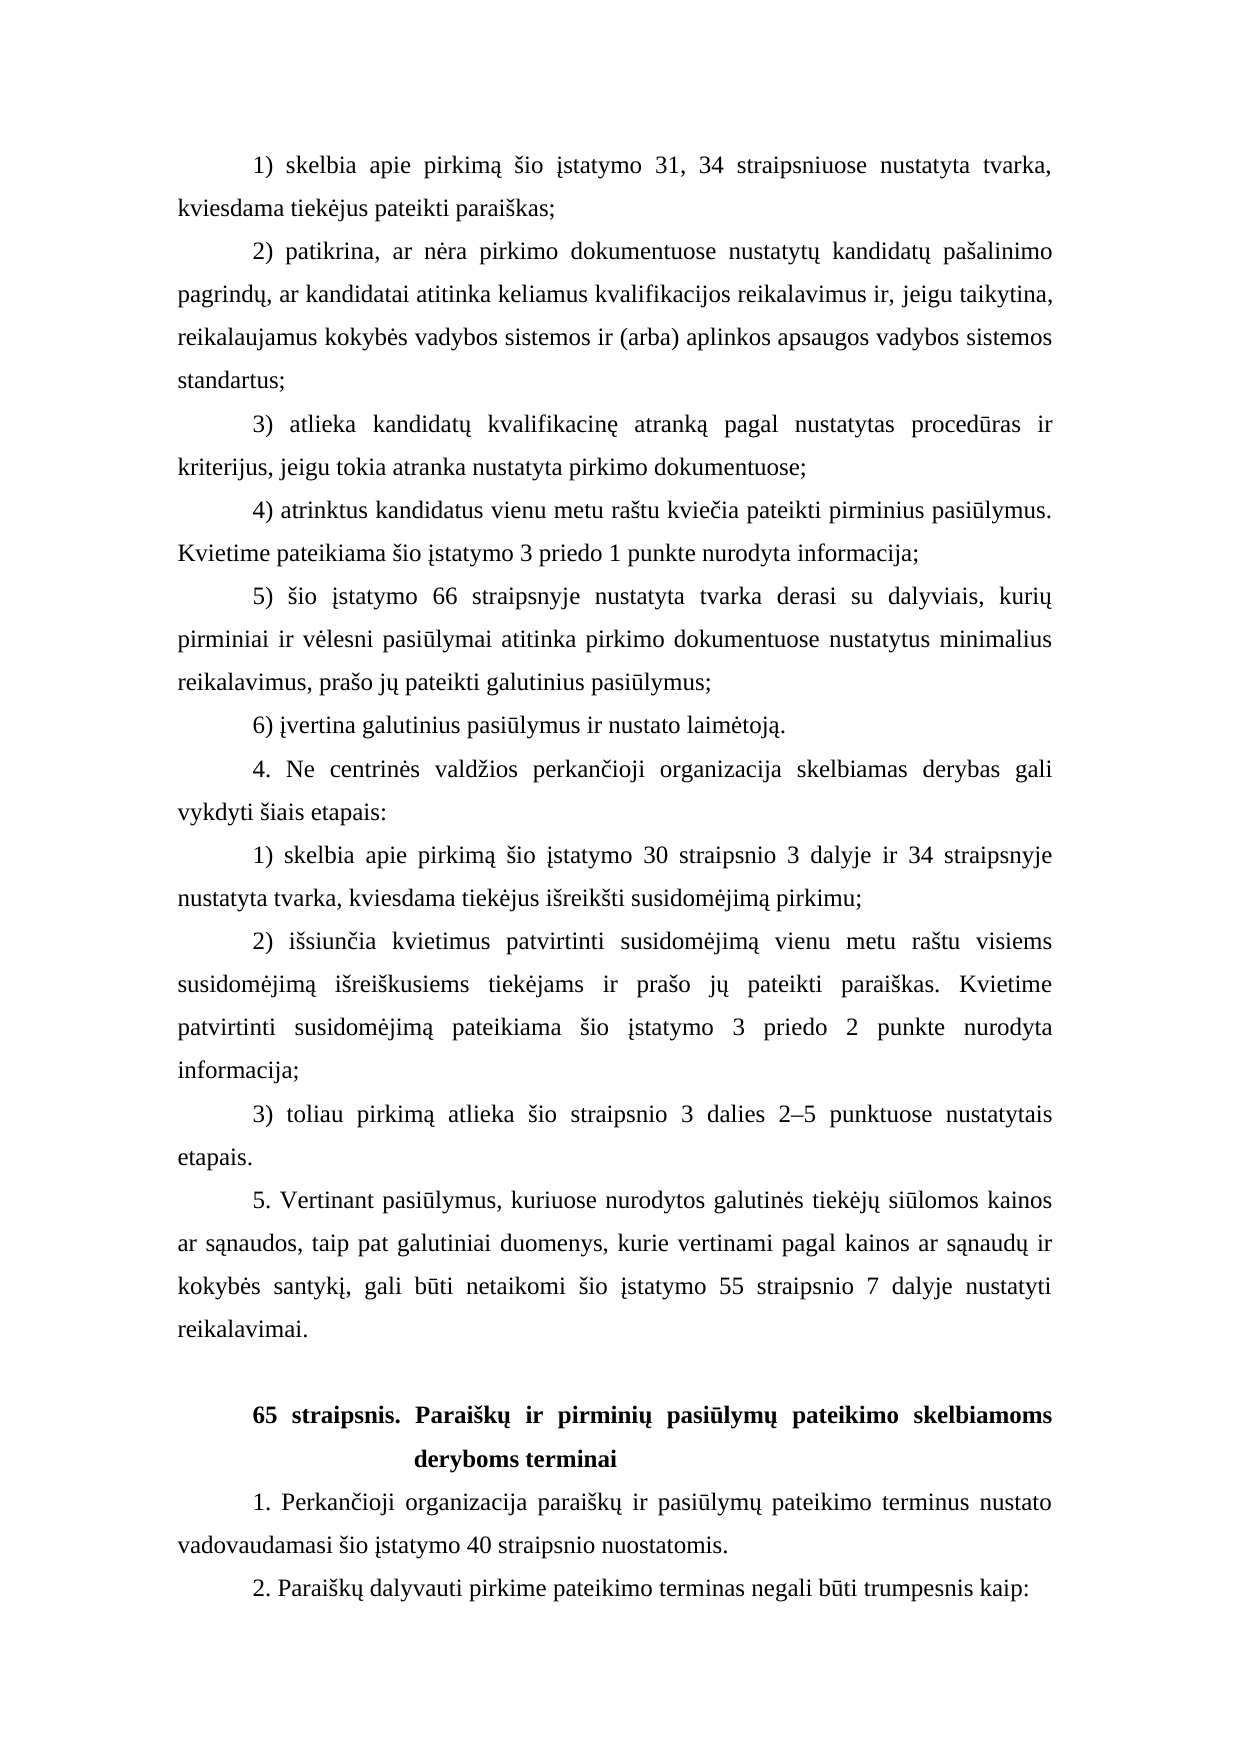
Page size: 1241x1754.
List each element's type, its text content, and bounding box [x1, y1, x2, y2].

text 2. Paraiškų dalyvauti pirkime pateikimo terminas negali būti trumpesnis kaip: [177, 1573, 1053, 1602]
text 5) šio įstatymo 66 straipsnyje nustatyta tvarka derasi su dalyviais, kurių pirminiai ir vėlesni pasiūlymai atitinka pirkimo dokumentuose nustatytus minimalius reikalavimus, prašo jų pateikti galutinius pasiūlymus; [177, 581, 1053, 696]
text 6) įvertina galutinius pasiūlymus ir nustato laimėtoją. [177, 711, 1053, 739]
text 1. Perkančioji organizacija paraiškų ir pasiūlymų pateikimo terminus nustato vadovaudamasi šio įstatymo 40 straipsnio nuostatomis. [177, 1487, 1053, 1559]
text 2) išsiunčia kvietimus patvirtinti susidomėjimą vienu metu raštu visiems susidomėjimą išreiškusiems tiekėjams ir prašo jų pateikti paraiškas. Kvietime patvirtinti susidomėjimą pateikiama šio įstatymo 3 priedo 2 punkte nurodyta informacija; [177, 926, 1053, 1084]
text 65 straipsnis. Paraiškų ir pirminių pasiūlymų pateikimo skelbiamoms deryboms terminai [252, 1401, 1053, 1472]
text 2) patikrina, ar nėra pirkimo dokumentuose nustatytų kandidatų pašalinimo pagrindų, ar kandidatai atitinka keliamus kvalifikacijos reikalavimus ir, jeigu taikytina, reikalaujamus kokybės vadybos sistemos ir (arba) aplinkos apsaugos vadybos sistemos standartus; [177, 236, 1053, 394]
text 5. Vertinant pasiūlymus, kuriuose nurodytos galutinės tiekėjų siūlomos kainos ar sąnaudos, taip pat galutiniai duomenys, kurie vertinami pagal kainos ar sąnaudų ir kokybės santykį, gali būti netaikomi šio įstatymo 55 straipsnio 7 dalyje nustatyti reikalavimai. [177, 1185, 1053, 1343]
text 3) atlieka kandidatų kvalifikacinę atranką pagal nustatytas procedūras ir kriterijus, jeigu tokia atranka nustatyta pirkimo dokumentuose; [177, 409, 1053, 481]
text 1) skelbia apie pirkimą šio įstatymo 31, 34 straipsniuose nustatyta tvarka, kviesdama tiekėjus pateikti paraiškas; [177, 150, 1053, 222]
text 4) atrinktus kandidatus vienu metu raštu kviečia pateikti pirminius pasiūlymus. Kvietime pateikiama šio įstatymo 3 priedo 1 punkte nurodyta informacija; [177, 495, 1053, 567]
text 3) toliau pirkimą atlieka šio straipsnio 3 dalies 2–5 punktuose nustatytais etapais. [177, 1099, 1053, 1171]
text 4. Ne centrinės valdžios perkančioji organizacija skelbiamas derybas gali vykdyti šiais etapais: [177, 754, 1053, 826]
text 1) skelbia apie pirkimą šio įstatymo 30 straipsnio 3 dalyje ir 34 straipsnyje nustatyta tvarka, kviesdama tiekėjus išreikšti susidomėjimą pirkimu; [177, 840, 1053, 912]
